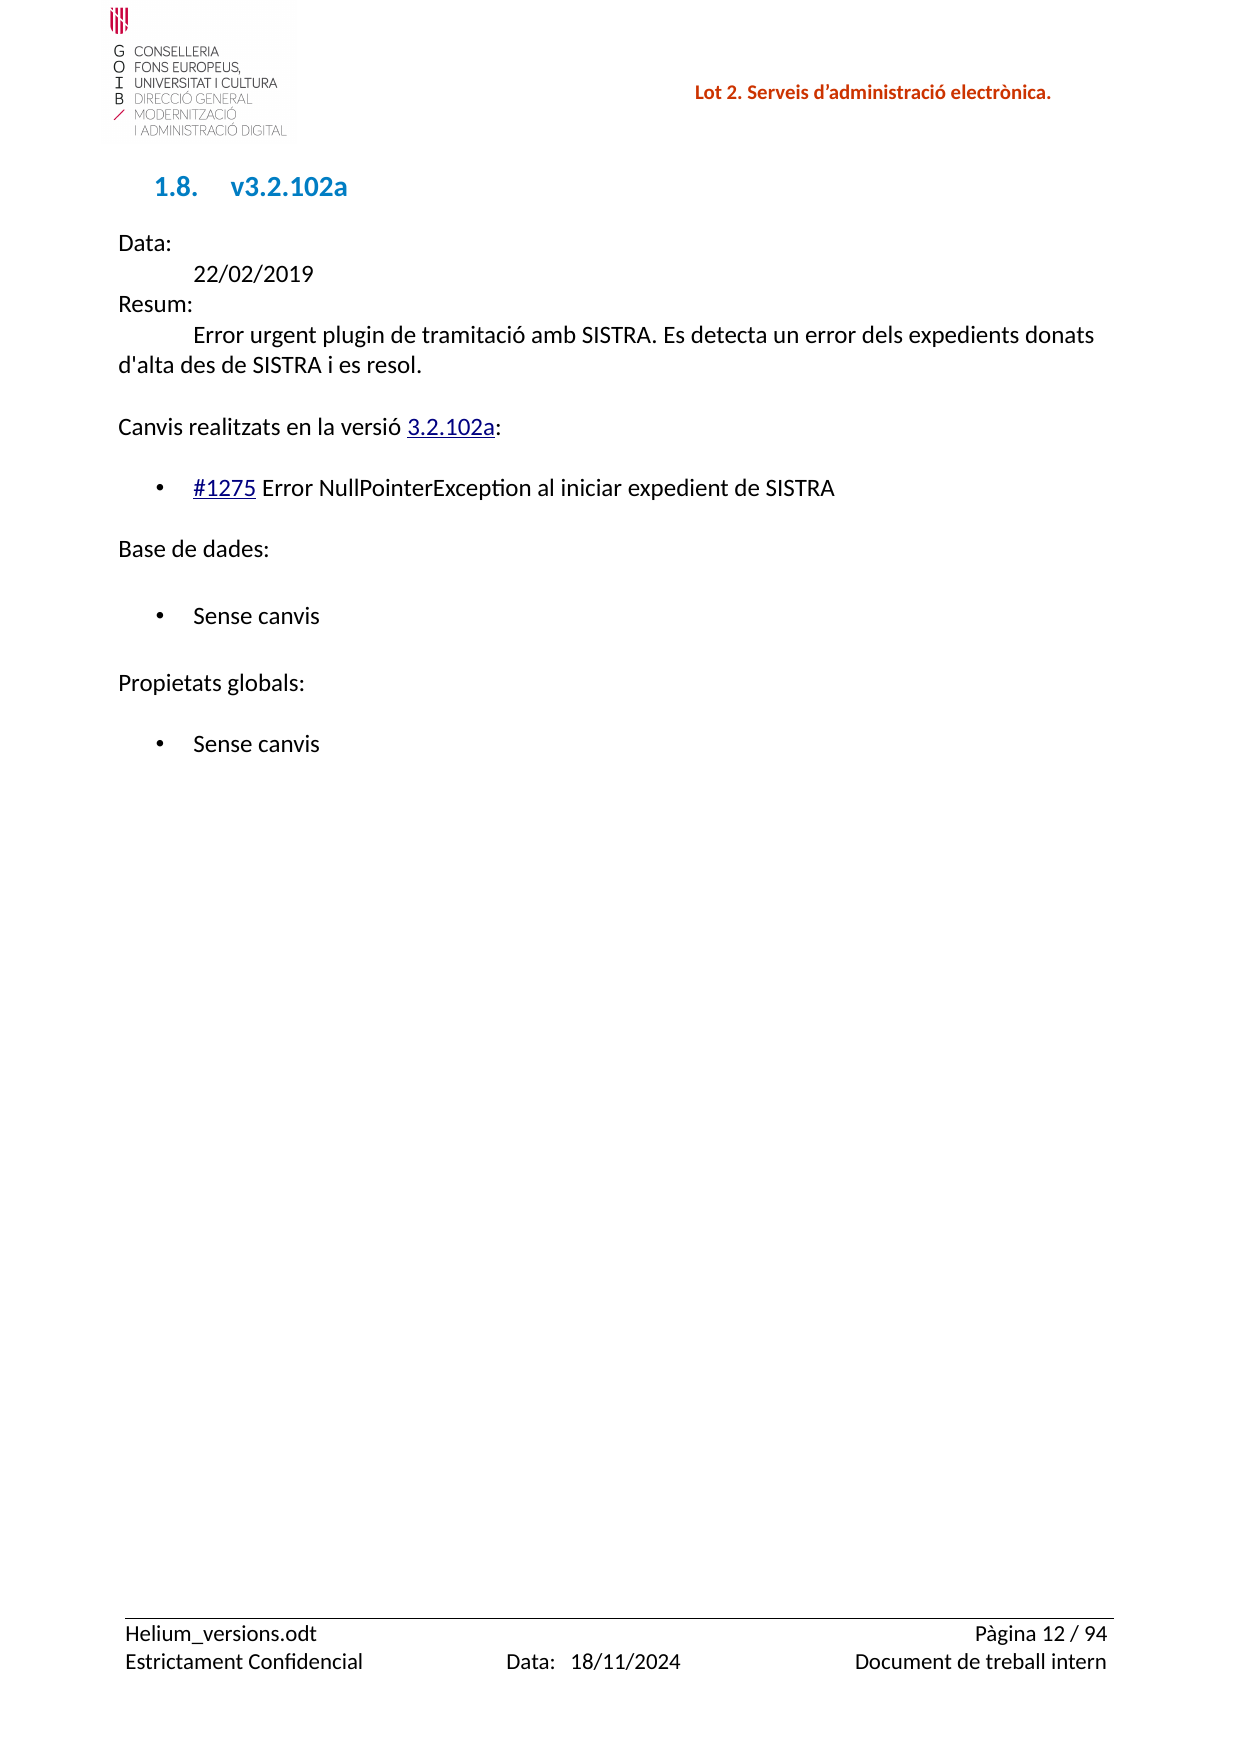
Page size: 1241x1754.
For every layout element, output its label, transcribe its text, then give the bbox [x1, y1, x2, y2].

text 22/02/2019 [118, 258, 1122, 289]
list Sense canvis [156, 600, 1122, 630]
list Sense canvis [156, 728, 1122, 758]
text Error urgent plugin de tramitació amb SISTRA. Es detecta un error dels expedients donats d'alta des de SISTRA i es resol. [118, 319, 1122, 380]
text Data: [118, 228, 1122, 258]
subtitle v3.2.102a [153, 168, 1122, 204]
text Canvis realitzats en la versió 3.2.102a: [118, 411, 1122, 441]
text Propietats globals: [118, 667, 1122, 697]
list #1275 Error NullPointerException al iniciar expedient de SISTRA [156, 472, 1122, 502]
text Base de dades: [118, 533, 1122, 563]
picture [100, 0, 297, 144]
text Resum: [118, 289, 1122, 319]
